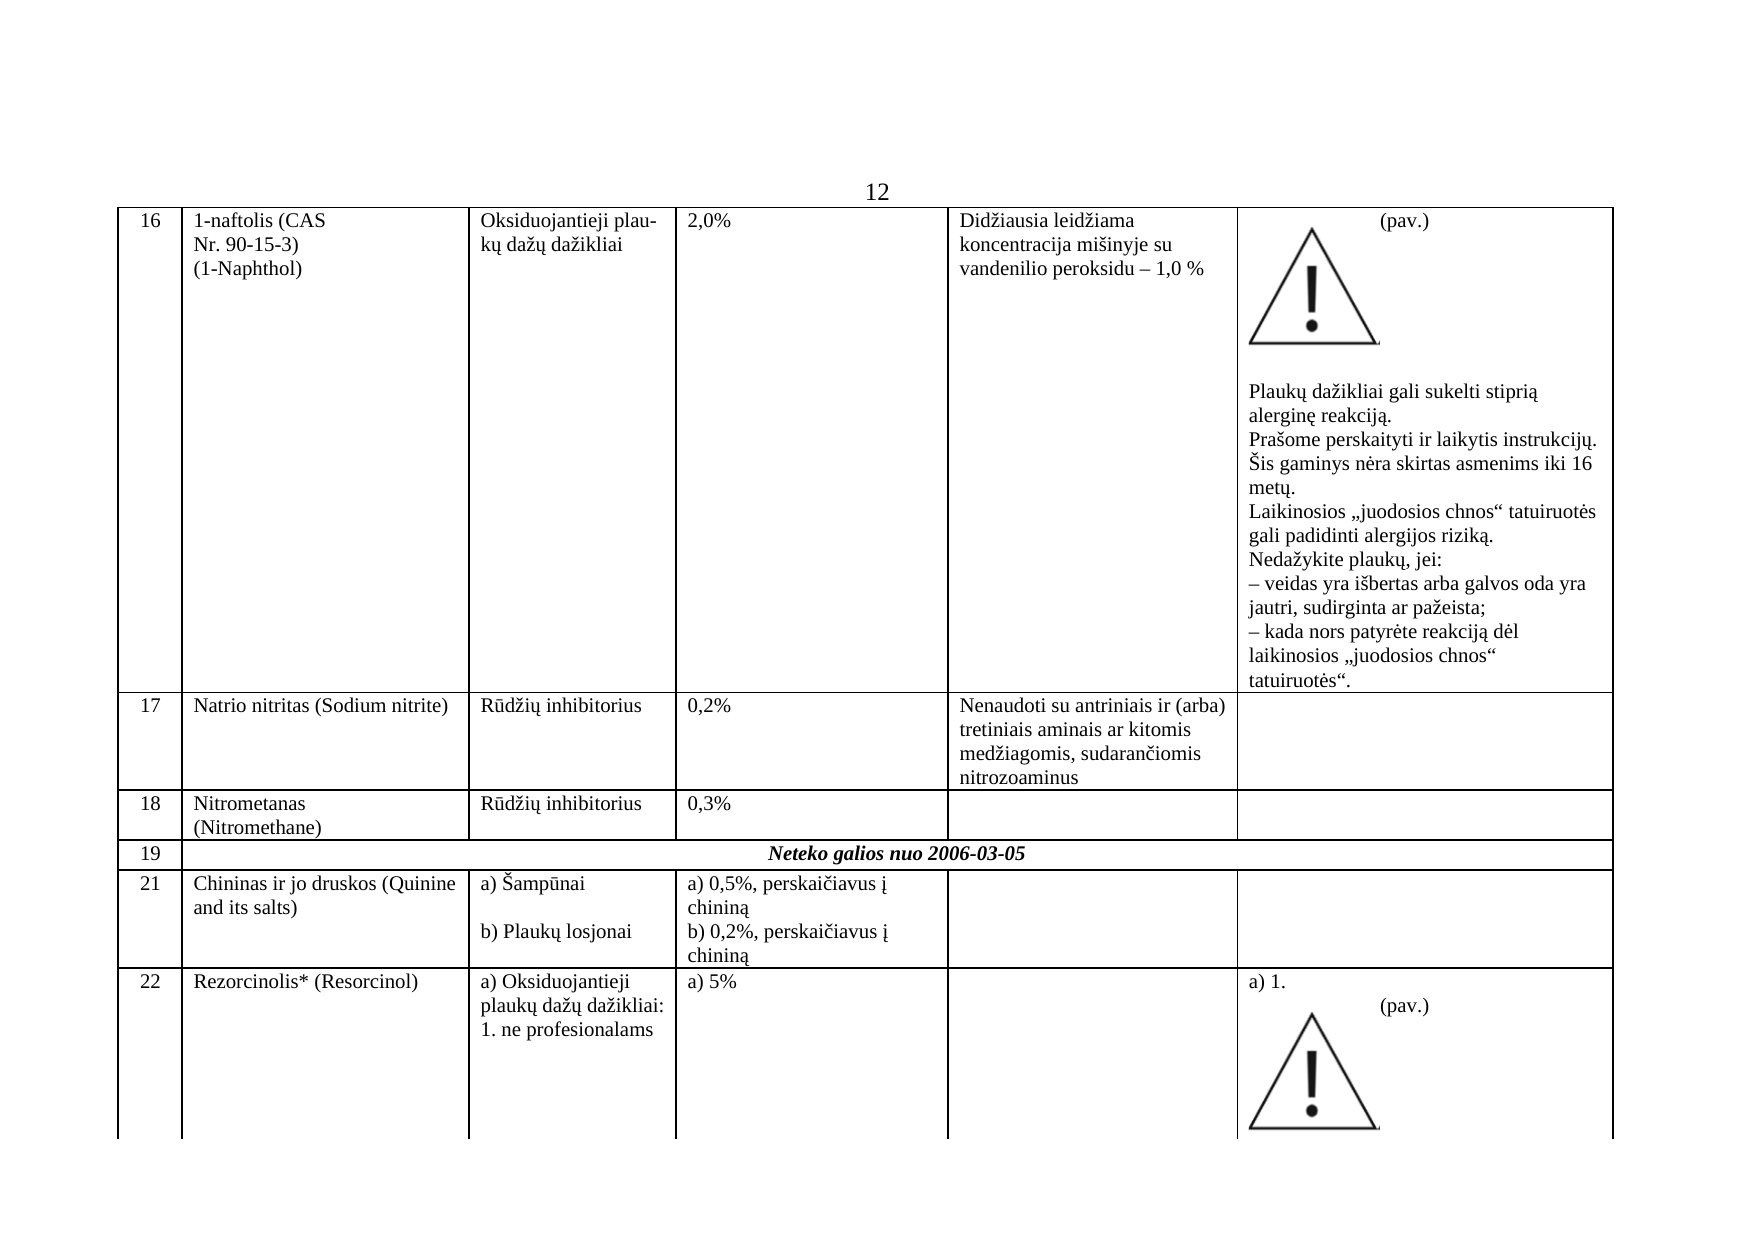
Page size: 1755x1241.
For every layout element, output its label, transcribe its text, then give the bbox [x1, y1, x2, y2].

table_cell 0,3% [677, 791, 947, 839]
table_cell 18 [119, 791, 181, 839]
table_cell a) Šampūnai [470, 871, 675, 919]
table_cell [1614, 919, 1754, 967]
table_cell Chininas ir jo druskos (Quinine and its salts) [183, 871, 468, 919]
table_cell Neteko galios nuo 2006-03-05 [183, 841, 1612, 869]
table_cell Rūdžių inhibitorius [470, 693, 675, 789]
table_cell 16 [119, 208, 181, 692]
table_cell Nenaudoti su antriniais ir (arba) tretiniais aminais ar kitomis medžiagomis, sudarančiomis nitrozoaminus [949, 693, 1237, 789]
table_cell [1614, 869, 1754, 919]
table_cell 1-naftolis (CAS Nr. 90-15-3) (1-Naphthol) [183, 208, 468, 692]
table_cell 19 [119, 841, 181, 869]
table_cell Rezorcinolis* (Resorcinol) [183, 969, 468, 1139]
table_cell [1238, 791, 1612, 839]
table_cell 17 [119, 693, 181, 789]
table_cell Rūdžių inhibitorius [470, 791, 675, 839]
table_cell b) Plaukų losjonai [470, 919, 675, 967]
table_cell [949, 969, 1237, 1139]
table_cell 22 [119, 969, 181, 1139]
table_cell [1614, 692, 1754, 789]
table_cell (pav.) Plaukų dažikliai gali sukelti stiprią alerginę reakciją. Prašome perskaityti ir laikytis instrukcijų. Šis gaminys nėra skirtas asmenims iki 16 metų. Laikinosios „juodosios chnos“ tatuiruotės gali padidinti alergijos riziką. Nedažykite plaukų, jei: – veidas yra išbertas arba galvos oda yra jautri, sudirginta ar pažeista; – kada nors patyrėte reakciją dėl laikinosios „juodosios chnos“ tatuiruotės“. [1238, 208, 1612, 692]
table_cell a) Oksiduojantieji plaukų dažų dažikliai: 1. ne profesionalams [470, 969, 675, 1139]
table_cell [119, 919, 181, 967]
table_cell [1614, 789, 1754, 839]
table_cell a) 1. (pav.) [1238, 969, 1612, 1139]
table_cell 2,0% [677, 208, 947, 692]
table_cell [949, 919, 1237, 967]
table_cell Didžiausia leidžiama koncentracija mišinyje su vandenilio peroksidu – 1,0 % [949, 208, 1237, 692]
table_cell b) 0,2%, perskaičiavus į chininą [677, 919, 947, 967]
table_cell Nitrometanas (Nitromethane) [183, 791, 468, 839]
table_cell a) 0,5%, perskaičiavus į chininą [677, 871, 947, 919]
table_cell Oksiduojantieji plau-kų dažų dažikliai [470, 208, 675, 692]
table_cell [1614, 839, 1754, 869]
table_cell [1238, 919, 1612, 967]
table_cell [949, 871, 1237, 919]
table_cell [1614, 967, 1754, 1139]
table_cell a) 5% [677, 969, 947, 1139]
table_cell 21 [119, 871, 181, 919]
table_cell Natrio nitritas (Sodium nitrite) [183, 693, 468, 789]
table_cell [1614, 207, 1754, 692]
table_cell [1238, 693, 1612, 789]
table_cell 0,2% [677, 693, 947, 789]
table_cell [949, 791, 1237, 839]
table_cell [1238, 871, 1612, 919]
table_cell [183, 919, 468, 967]
